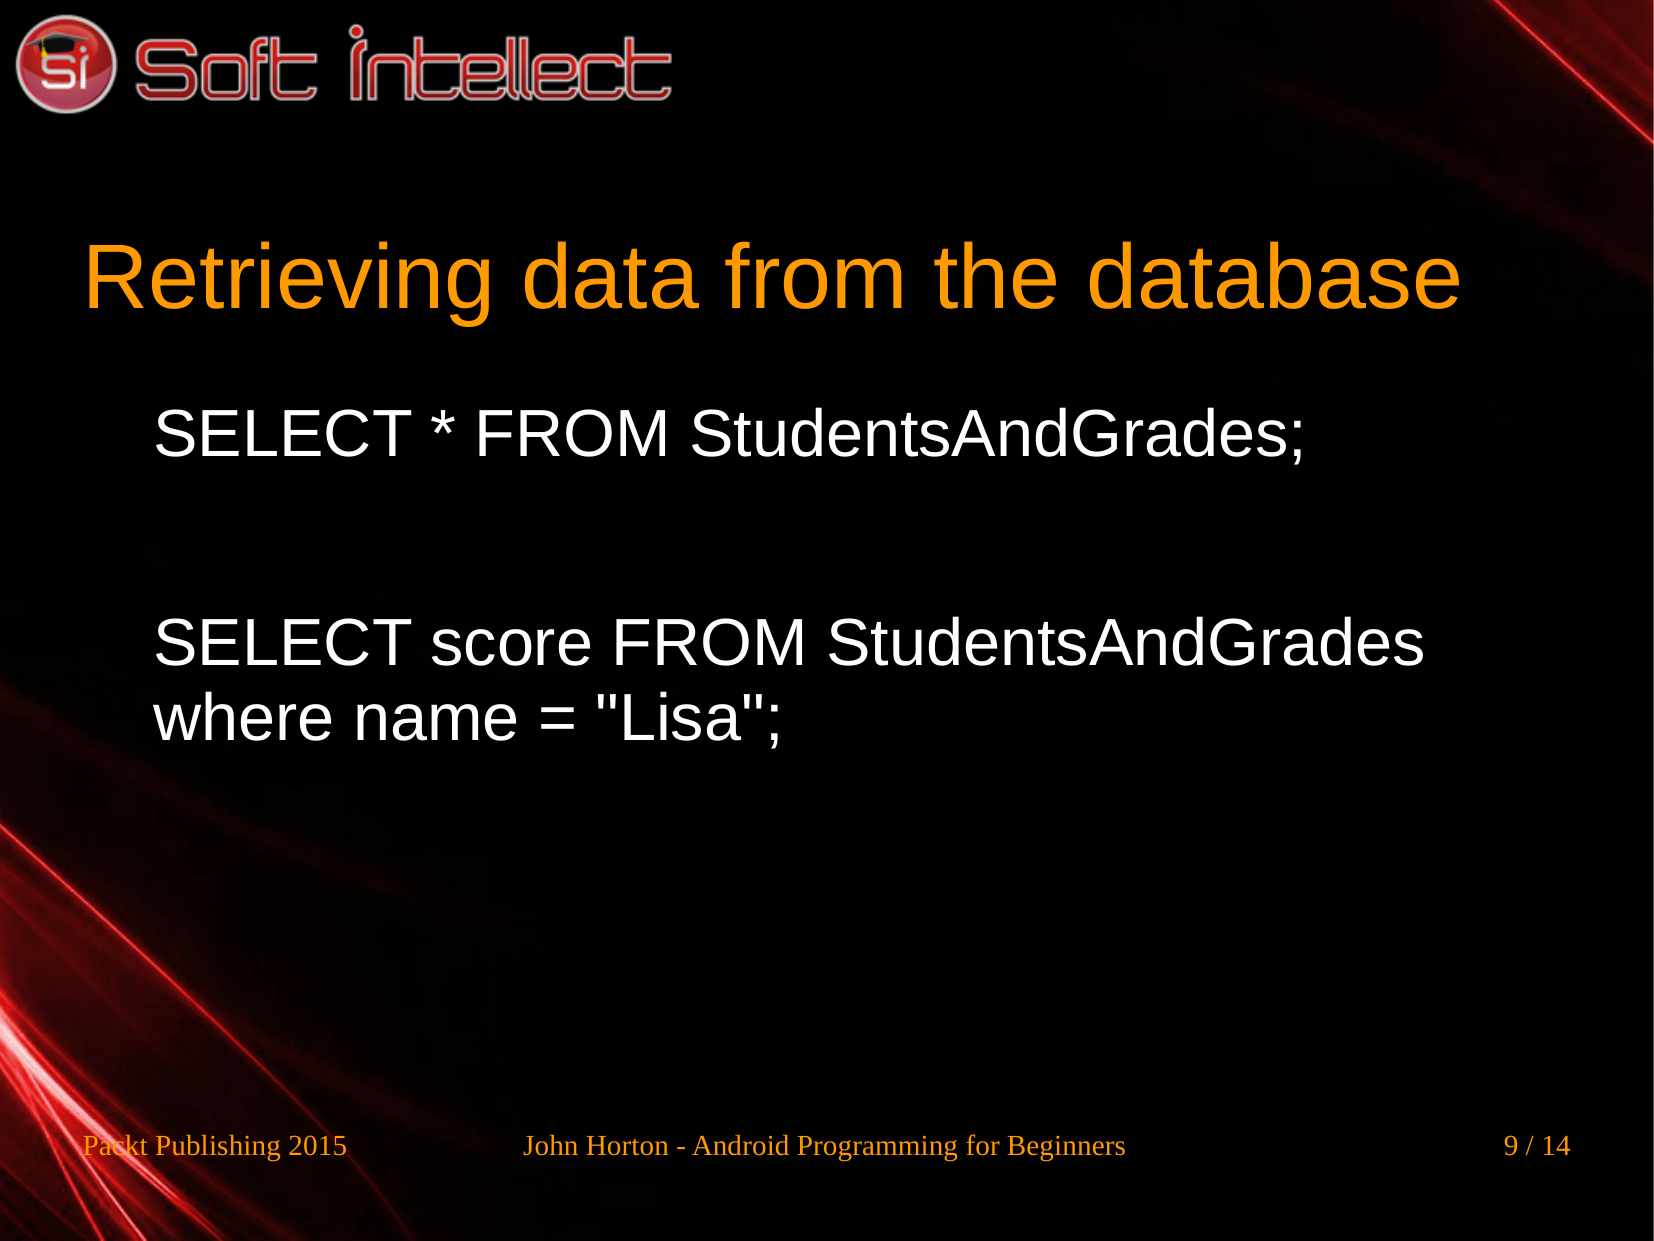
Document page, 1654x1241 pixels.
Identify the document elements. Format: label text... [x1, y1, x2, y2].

picture [0, 0, 1654, 1241]
title Retrieving data from the database [82, 173, 1571, 381]
list SELECT * FROM StudentsAndGrades; SELECT score FROM StudentsAndGrades where name = "Lisa"; [82, 396, 1571, 1116]
